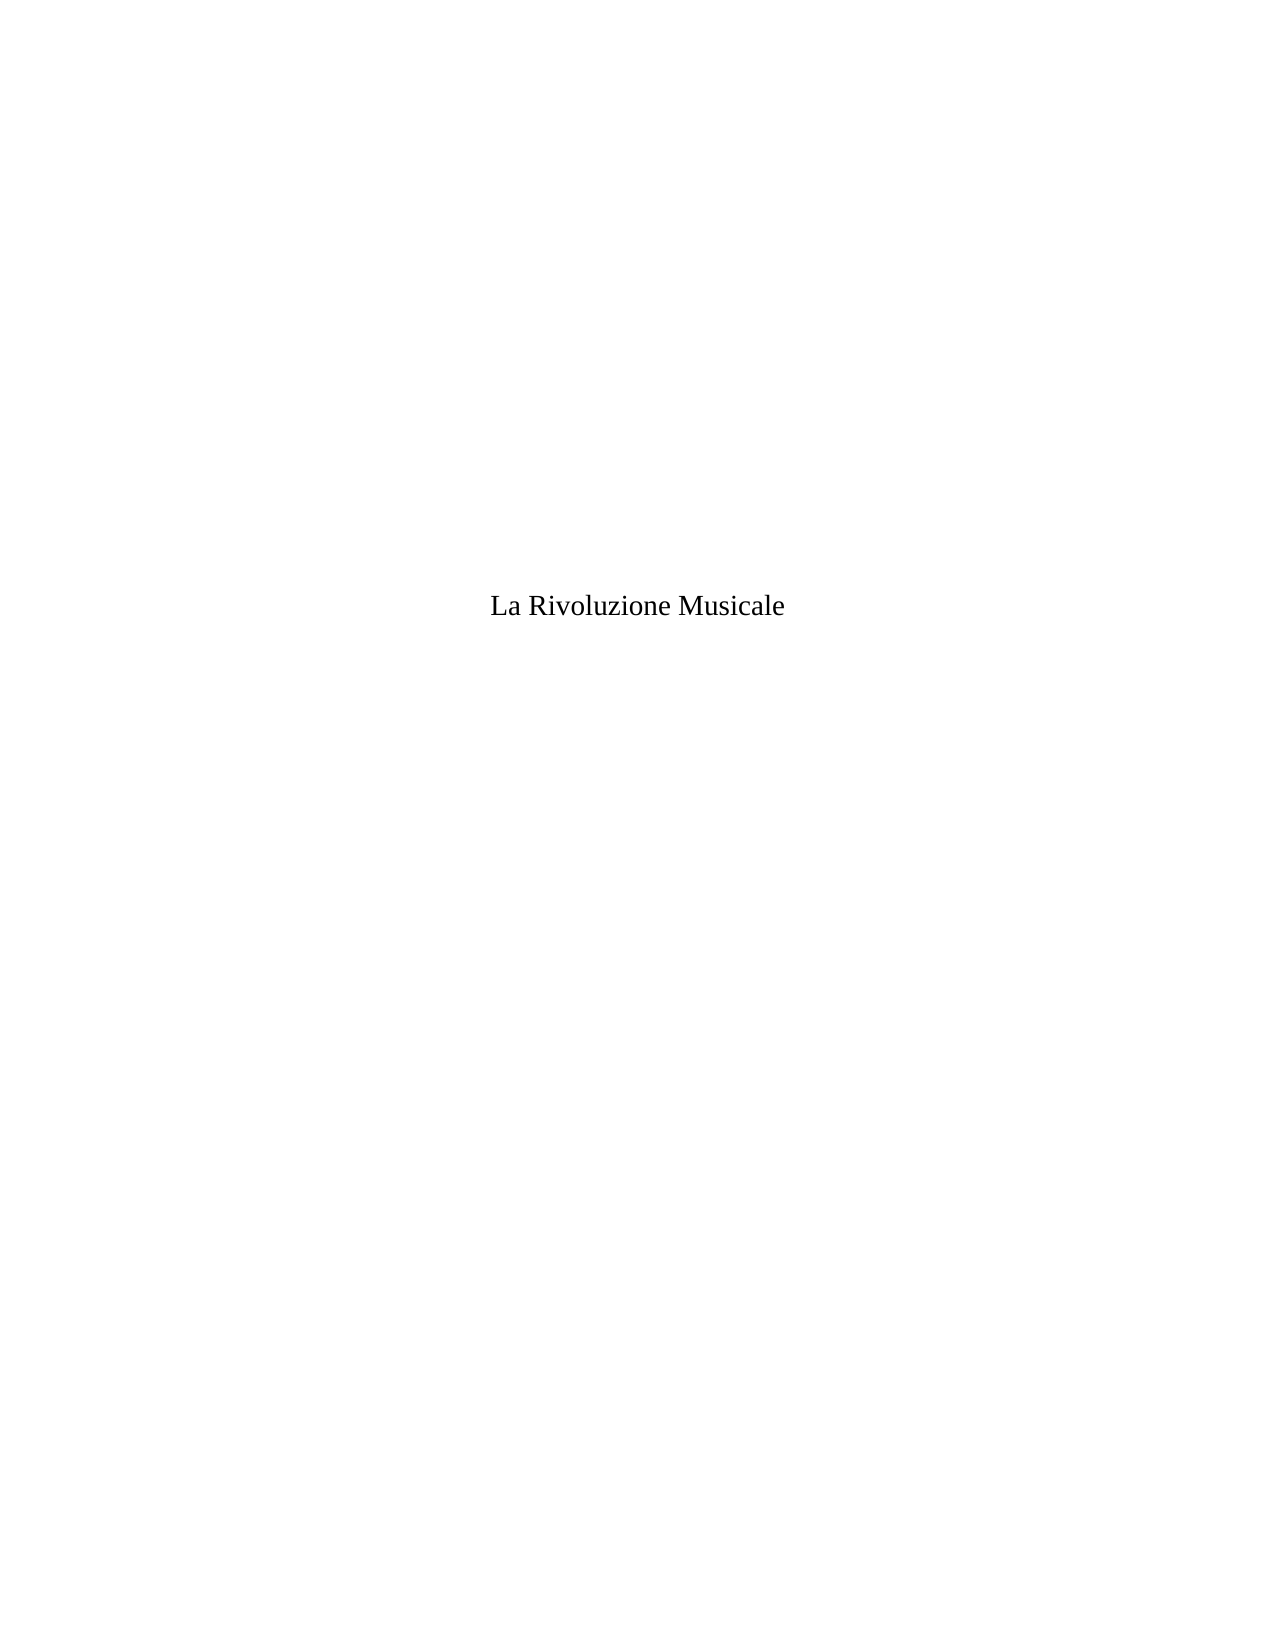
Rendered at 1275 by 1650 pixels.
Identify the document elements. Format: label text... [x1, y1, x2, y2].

text La Rivoluzione Musicale [118, 588, 1157, 621]
